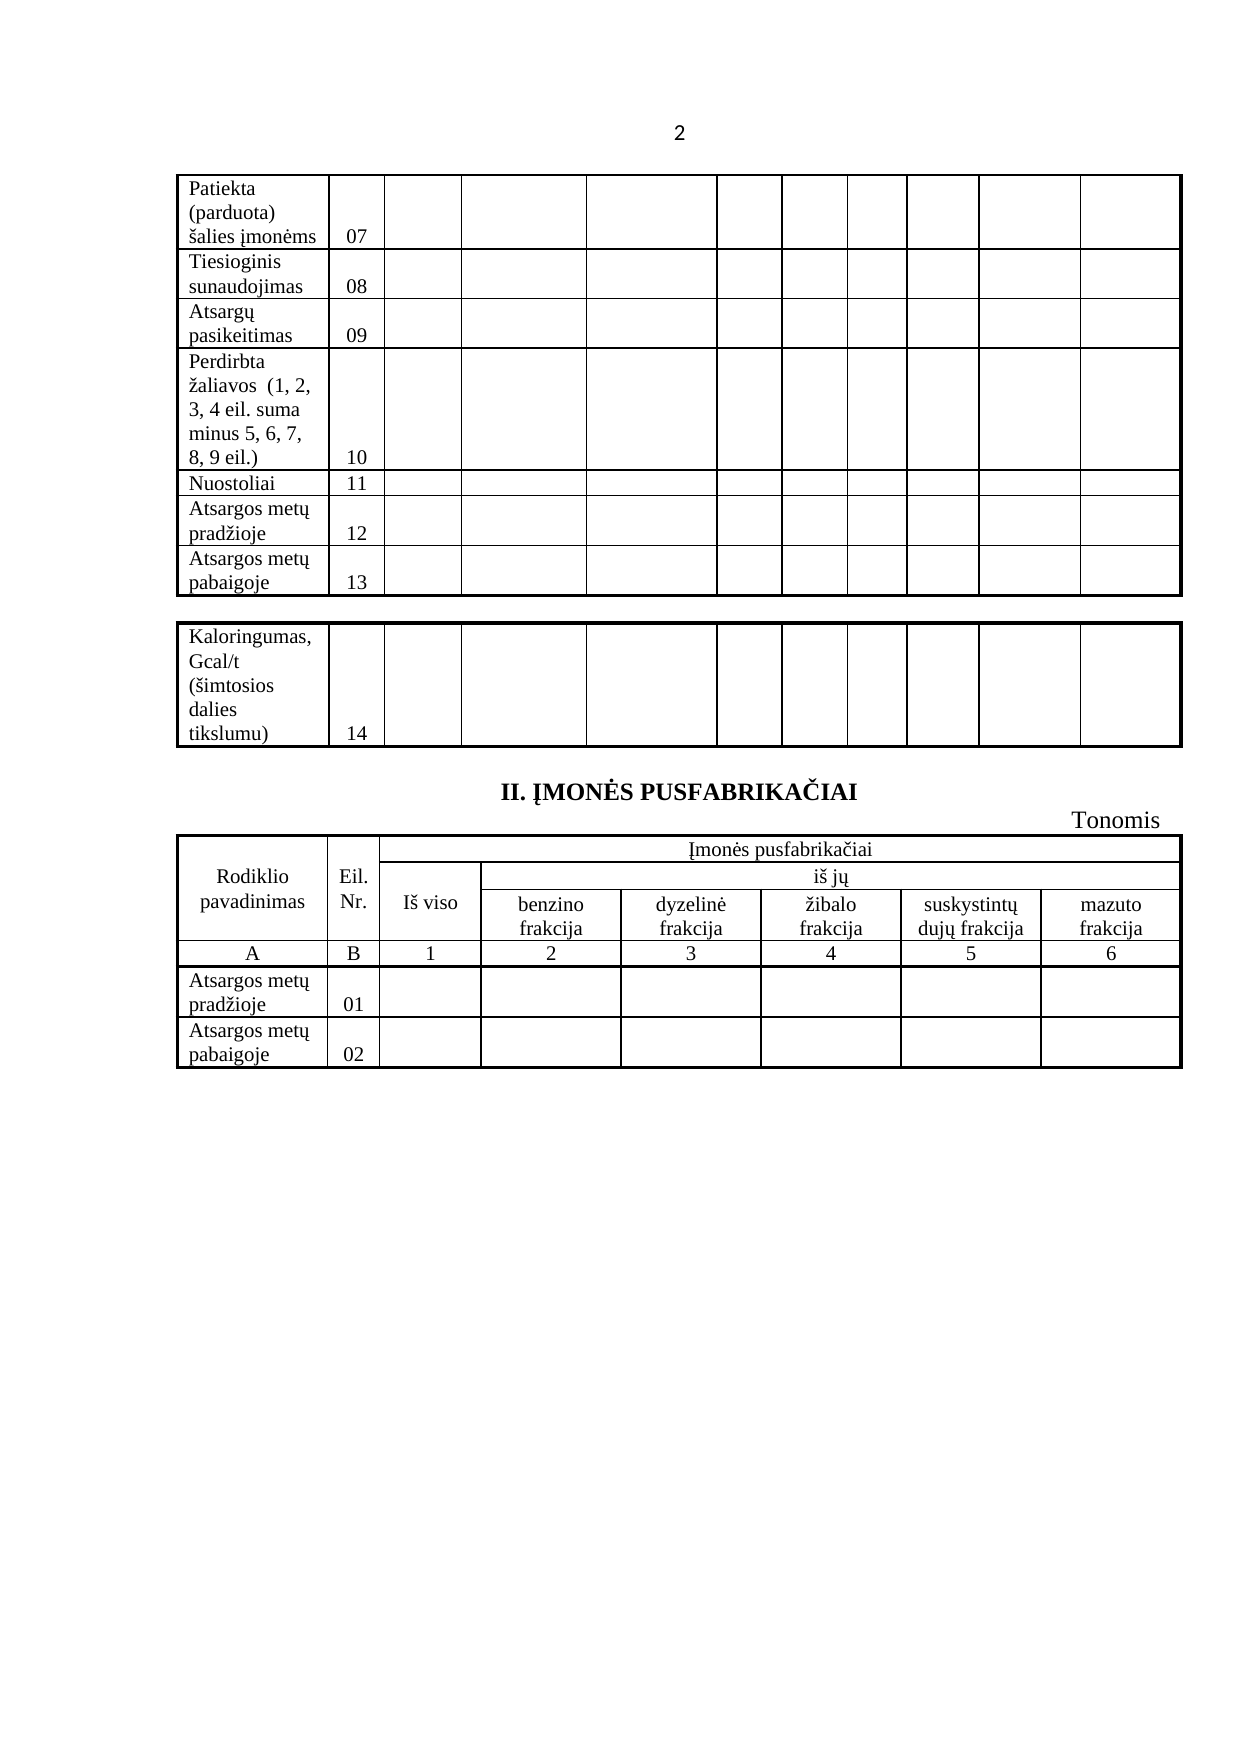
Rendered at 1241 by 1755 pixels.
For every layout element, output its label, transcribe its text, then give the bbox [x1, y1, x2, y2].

table_cell 1 [380, 941, 480, 965]
table_cell [783, 299, 847, 347]
table_cell [980, 299, 1080, 347]
table_cell [462, 299, 586, 347]
table_cell Iš viso [380, 863, 480, 940]
table_cell [848, 349, 906, 469]
table_cell [718, 471, 781, 495]
text Tonomis [177, 805, 1181, 834]
table_cell [848, 496, 906, 544]
table_cell [782, 597, 847, 621]
table_cell [1081, 299, 1179, 347]
table_cell [783, 471, 847, 495]
table_cell Nuostoliai [179, 471, 328, 495]
table_cell [329, 597, 384, 621]
table_cell Perdirbta žaliavos (1, 2, 3, 4 eil. suma minus 5, 6, 7, 8, 9 eil.) [179, 349, 328, 469]
table_cell [587, 471, 716, 495]
table_cell [848, 299, 906, 347]
table_cell [848, 176, 906, 248]
table_header Eil. Nr. [328, 837, 379, 940]
table_cell [462, 546, 586, 594]
table_cell 14 [330, 625, 384, 745]
table_cell [980, 625, 1080, 745]
table_cell [622, 968, 760, 1016]
table_cell [717, 597, 782, 621]
table_header Įmonės pusfabrikačiai [380, 837, 1179, 861]
table_cell 13 [330, 546, 384, 594]
table_cell [718, 349, 781, 469]
table_cell [908, 349, 978, 469]
table_cell [718, 496, 781, 544]
table_cell [848, 471, 906, 495]
table_cell [902, 968, 1040, 1016]
table_cell [783, 496, 847, 544]
table_cell 01 [328, 968, 379, 1016]
table_cell 02 [328, 1018, 379, 1066]
table_cell [462, 625, 586, 745]
table_cell [848, 250, 906, 298]
table_cell [980, 250, 1080, 298]
table_cell Kaloringumas, Gcal/t (šimtosios dalies tikslumu) [179, 625, 328, 745]
table_cell [1081, 471, 1179, 495]
table_cell Atsargos metų pabaigoje [179, 546, 328, 594]
table_cell [1042, 1018, 1179, 1066]
table_cell A [179, 941, 327, 965]
table_cell [385, 299, 461, 347]
table_cell [908, 496, 978, 544]
table_cell [385, 349, 461, 469]
table_cell [587, 496, 716, 544]
table_cell [907, 597, 979, 621]
table_cell 11 [330, 471, 384, 495]
table_cell [783, 349, 847, 469]
table_cell [1081, 349, 1179, 469]
table_cell [980, 496, 1080, 544]
table_cell [587, 625, 716, 745]
table_cell 09 [330, 299, 384, 347]
table_cell [587, 176, 716, 248]
table_cell Tiesioginis sunaudojimas [179, 250, 328, 298]
table_cell [783, 625, 847, 745]
table_cell Atsargos metų pradžioje [179, 496, 328, 544]
table_cell [177, 597, 329, 621]
table_cell 3 [622, 941, 760, 965]
table_cell [380, 1018, 480, 1066]
table_cell [587, 349, 716, 469]
table_cell [908, 176, 978, 248]
table_cell 07 [330, 176, 384, 248]
table_cell [847, 597, 907, 621]
table_cell [385, 496, 461, 544]
table_cell [1081, 546, 1179, 594]
table_cell [980, 546, 1080, 594]
table_cell [980, 176, 1080, 248]
table_cell [762, 1018, 900, 1066]
table_cell [586, 597, 717, 621]
table_cell B [328, 941, 379, 965]
table_cell [1081, 250, 1179, 298]
table_cell [848, 625, 906, 745]
table_cell [979, 597, 1081, 621]
table_cell 08 [330, 250, 384, 298]
table_cell [1081, 597, 1181, 621]
table_cell [462, 349, 586, 469]
table_cell 5 [902, 941, 1040, 965]
table_cell dyzelinė frakcija [622, 890, 760, 940]
table_cell [385, 471, 461, 495]
table_cell [384, 597, 462, 621]
table_cell [1081, 176, 1179, 248]
table_cell žibalo frakcija [762, 890, 900, 940]
table_cell [718, 250, 781, 298]
table_cell benzino frakcija [482, 890, 620, 940]
table_cell [718, 546, 781, 594]
table_cell [587, 546, 716, 594]
table_cell Atsargų pasikeitimas [179, 299, 328, 347]
table_cell [380, 968, 480, 1016]
table_cell [385, 546, 461, 594]
table_cell [587, 250, 716, 298]
table_cell iš jų [482, 863, 1179, 888]
table_cell [1081, 625, 1179, 745]
table_cell 12 [330, 496, 384, 544]
table_header Rodiklio pavadinimas [179, 837, 327, 940]
table_cell 4 [762, 941, 900, 965]
table_cell [762, 968, 900, 1016]
table_cell [908, 250, 978, 298]
table_cell 10 [330, 349, 384, 469]
table_cell [462, 597, 586, 621]
table_cell [1081, 496, 1179, 544]
table_cell [462, 471, 586, 495]
table_cell [980, 349, 1080, 469]
table_cell [908, 625, 978, 745]
table_cell [482, 968, 620, 1016]
table_cell [482, 1018, 620, 1066]
table_cell suskystintų dujų frakcija [902, 890, 1040, 940]
table_cell [622, 1018, 760, 1066]
table_cell Atsargos metų pradžioje [179, 968, 327, 1016]
table_cell [718, 625, 781, 745]
table_cell [462, 250, 586, 298]
table_cell [385, 625, 461, 745]
table_cell 6 [1042, 941, 1179, 965]
table_cell [718, 176, 781, 248]
table_cell [718, 299, 781, 347]
table_cell [587, 299, 716, 347]
table_cell [462, 496, 586, 544]
table_cell [1042, 968, 1179, 1016]
table_cell [902, 1018, 1040, 1066]
table_cell [783, 546, 847, 594]
table_cell [783, 250, 847, 298]
table_cell 2 [482, 941, 620, 965]
table_cell [908, 471, 978, 495]
table_cell mazuto frakcija [1042, 890, 1179, 940]
table_cell [462, 176, 586, 248]
table_cell [908, 546, 978, 594]
table_cell [908, 299, 978, 347]
table_cell [980, 471, 1080, 495]
table_cell Atsargos metų pabaigoje [179, 1018, 327, 1066]
table_cell [848, 546, 906, 594]
text II. ĮMONĖS PUSFABRIKAČIAI [177, 777, 1181, 805]
table_cell Patiekta (parduota) šalies įmonėms [179, 176, 328, 248]
table_cell [783, 176, 847, 248]
table_cell [385, 250, 461, 298]
table_cell [385, 176, 461, 248]
